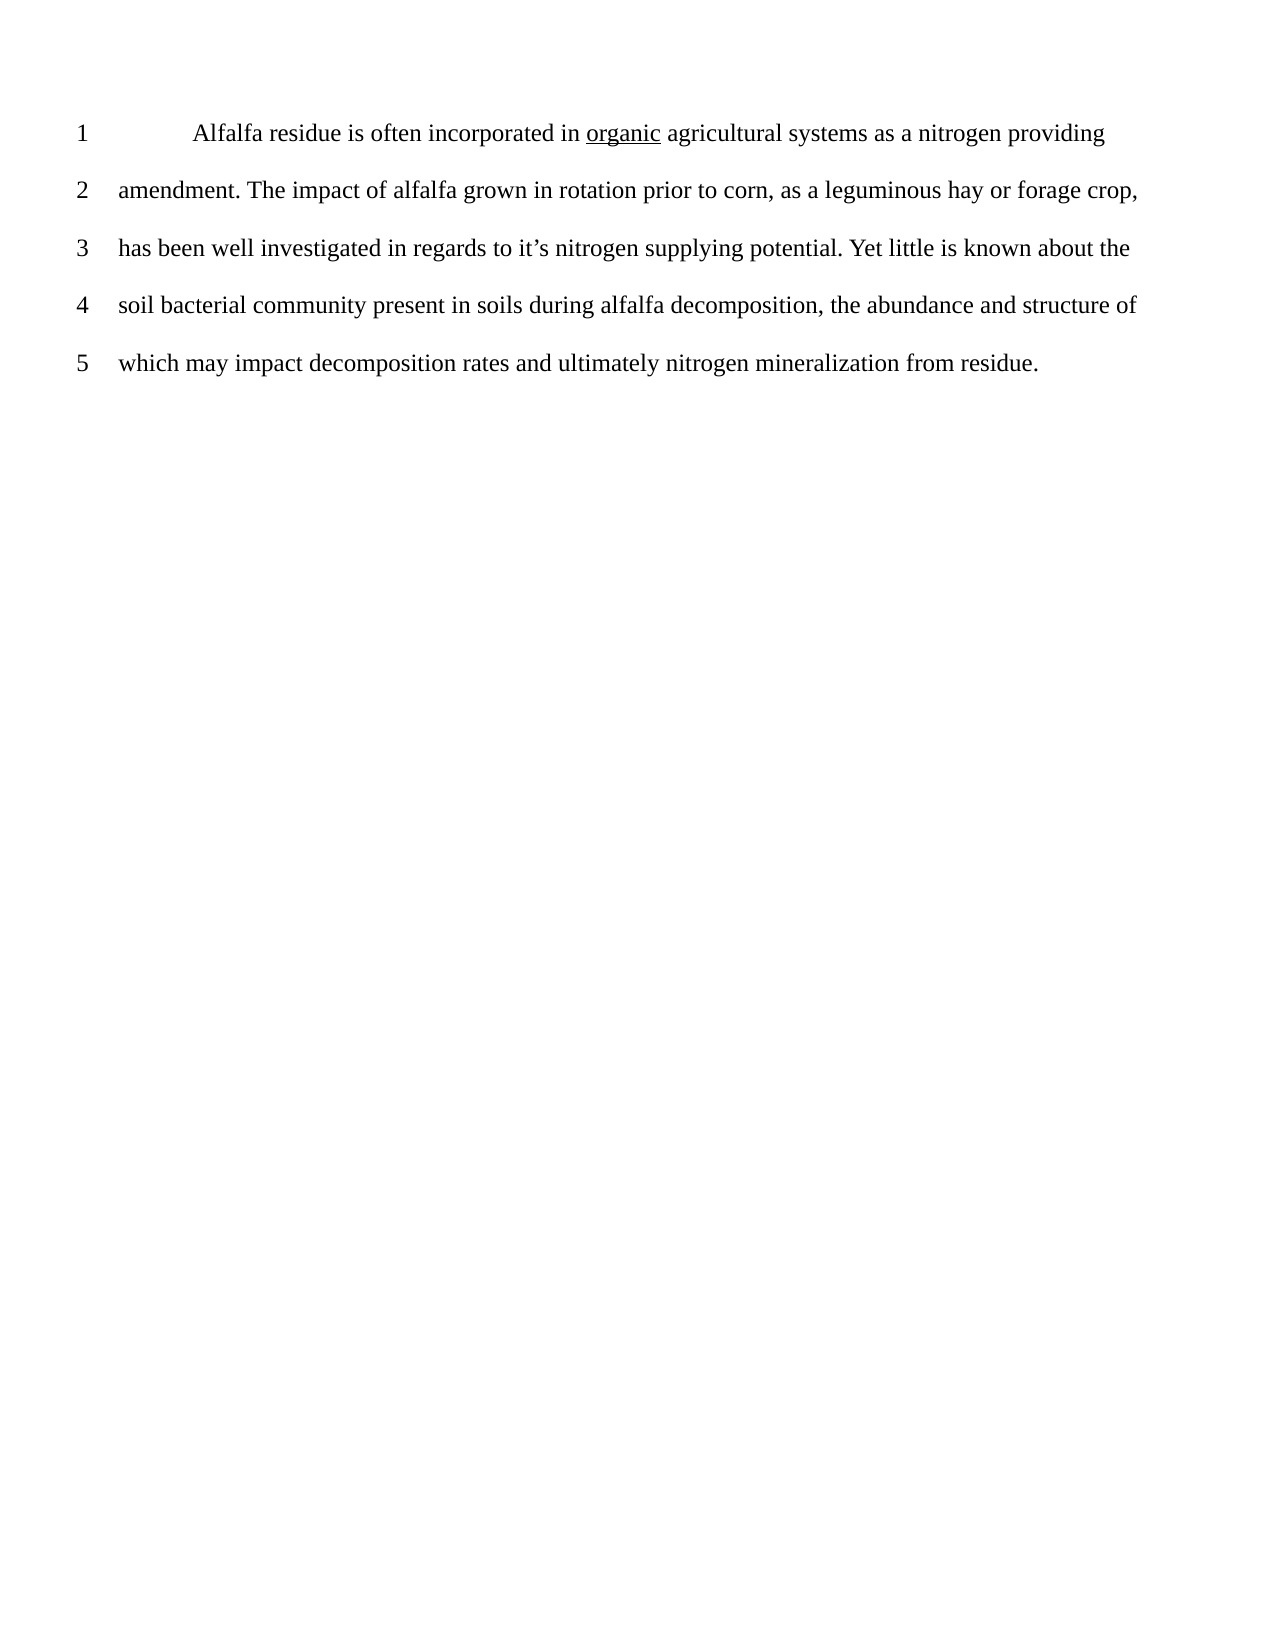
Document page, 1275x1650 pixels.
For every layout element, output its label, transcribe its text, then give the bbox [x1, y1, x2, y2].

text Alfalfa residue is often incorporated in organic agricultural systems as a nitrogen providing amendment. The impact of alfalfa grown in rotation prior to corn, as a leguminous hay or forage crop, has been well investigated in regards to it’s nitrogen supplying potential. Yet little is known about the soil bacterial community present in soils during alfalfa decomposition, the abundance and structure of which may impact decomposition rates and ultimately nitrogen mineralization from residue. [118, 118, 1157, 377]
